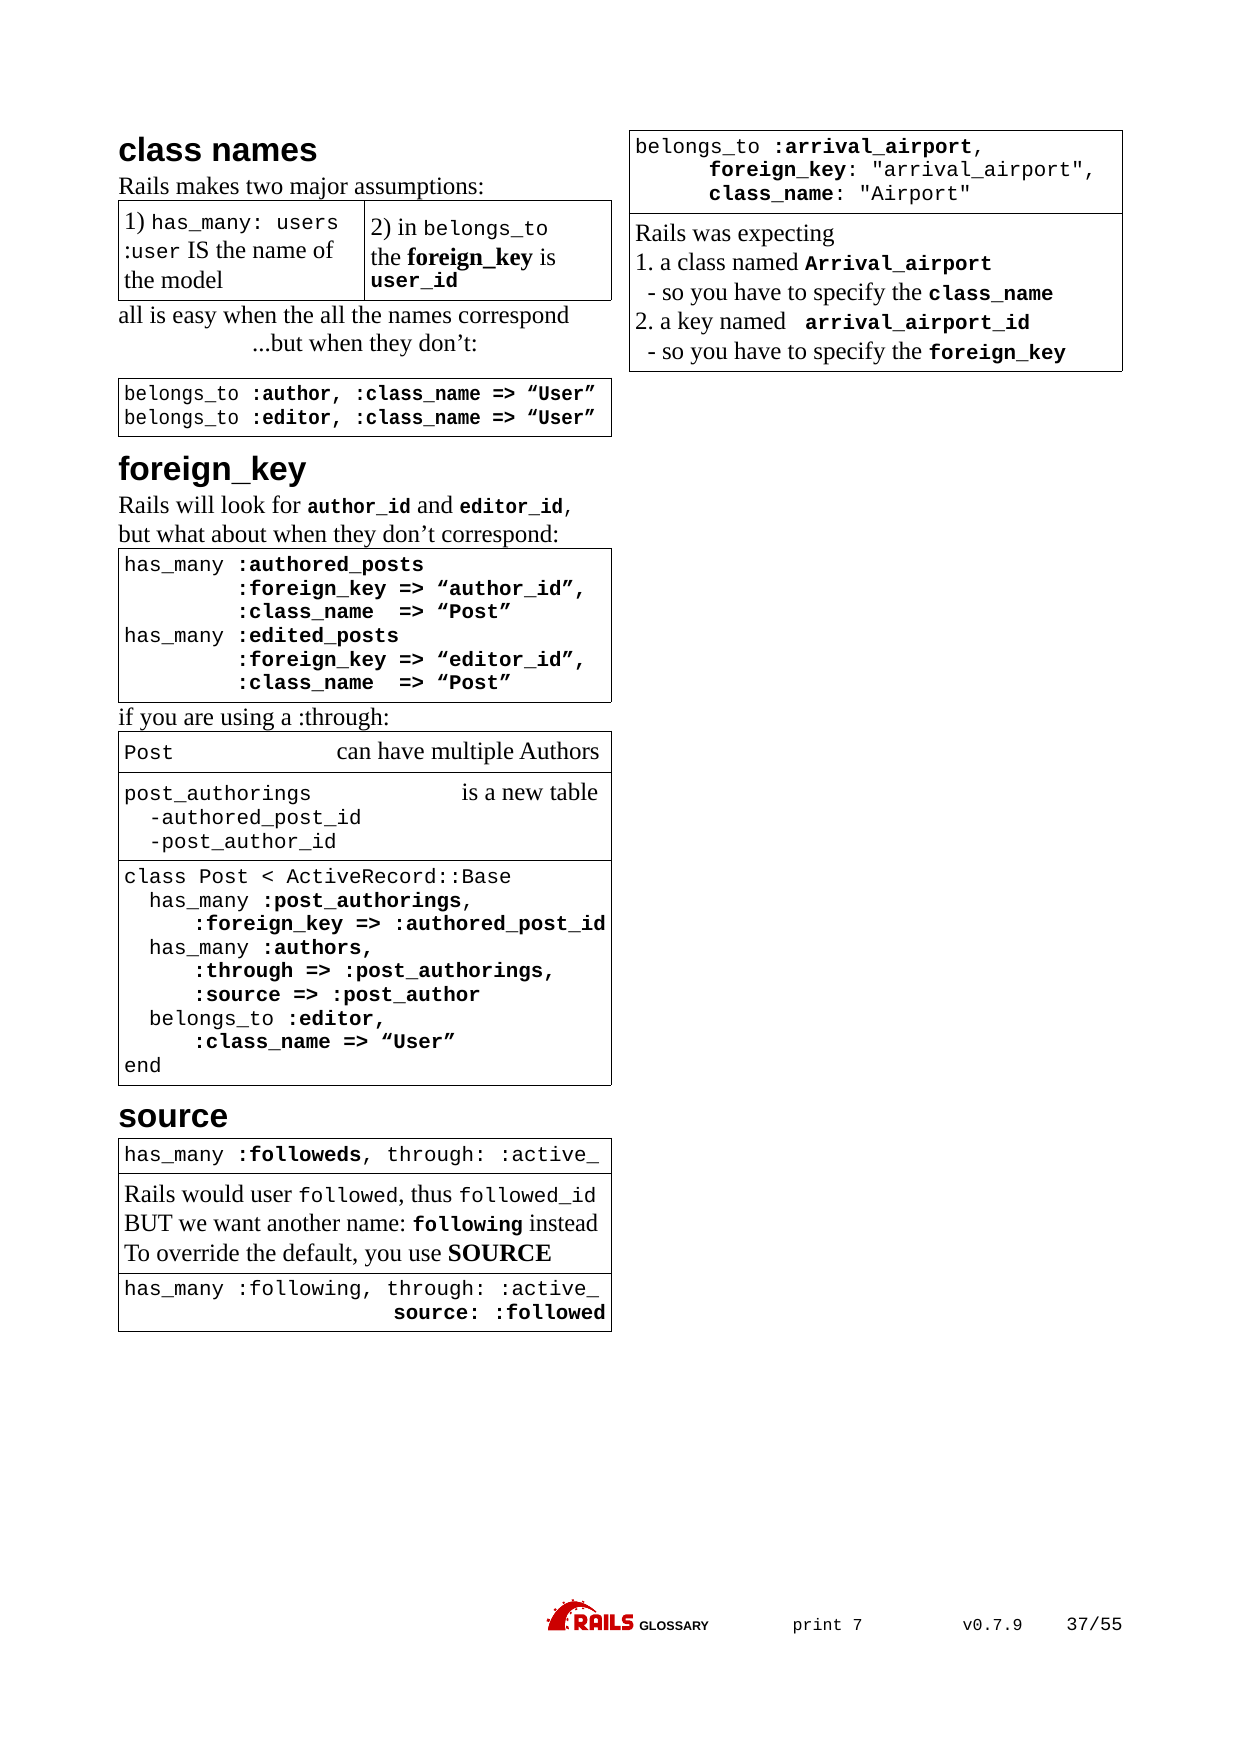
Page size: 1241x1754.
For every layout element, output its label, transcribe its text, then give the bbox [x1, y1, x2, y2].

text ...but when they don’t: [118, 328, 611, 357]
text if you are using a :through: [118, 703, 611, 731]
subtitle class names [118, 130, 611, 168]
text Rails will look for author_id and editor_id, but what about when they don’t correspond: [118, 490, 611, 548]
text all is easy when the all the names correspond [118, 301, 611, 328]
table_header belongs_to :arrival_airport, foreign_key: "arrival_airport", class_name: "Airport" [630, 131, 1122, 212]
table_cell class Post < ActiveRecord::Base has_many :post_authorings, :foreign_key => :authored_post_id has_many :authors, :through => :post_authorings, :source => :post_author belongs_to :editor, :class_name => “User” end [119, 861, 611, 1084]
table_header 1) has_many: users :user IS the name of the model [119, 201, 364, 300]
table_cell Rails was expecting 1. a class named Arrival_airport - so you have to specify the class_name 2. a key named arrival_airport_id - so you have to specify the foreign_key [630, 214, 1122, 371]
table_header has_many :authored_posts :foreign_key => “author_id”, :class_name => “Post” has_many :edited_posts :foreign_key => “editor_id”, :class_name => “Post” [119, 549, 611, 702]
table_cell has_many :following, through: :active_ source: :followed [119, 1274, 611, 1331]
subtitle source [118, 1096, 611, 1135]
table_cell post_authorings is a new table -authored_post_id -post_author_id [119, 773, 611, 860]
table_header has_many :followeds, through: :active_ [119, 1139, 611, 1173]
table_cell Rails would user followed, thus followed_id BUT we want another name: following instead To override the default, you use SOURCE [119, 1174, 611, 1273]
table_header belongs_to :author, :class_name => “User” belongs_to :editor, :class_name => “User” [119, 379, 611, 436]
subtitle foreign_key [118, 448, 611, 487]
table_header Post can have multiple Authors [119, 732, 611, 772]
table_header 2) in belongs_to the foreign_key is user_id [365, 201, 611, 300]
text Rails makes two major assumptions: [118, 171, 611, 200]
